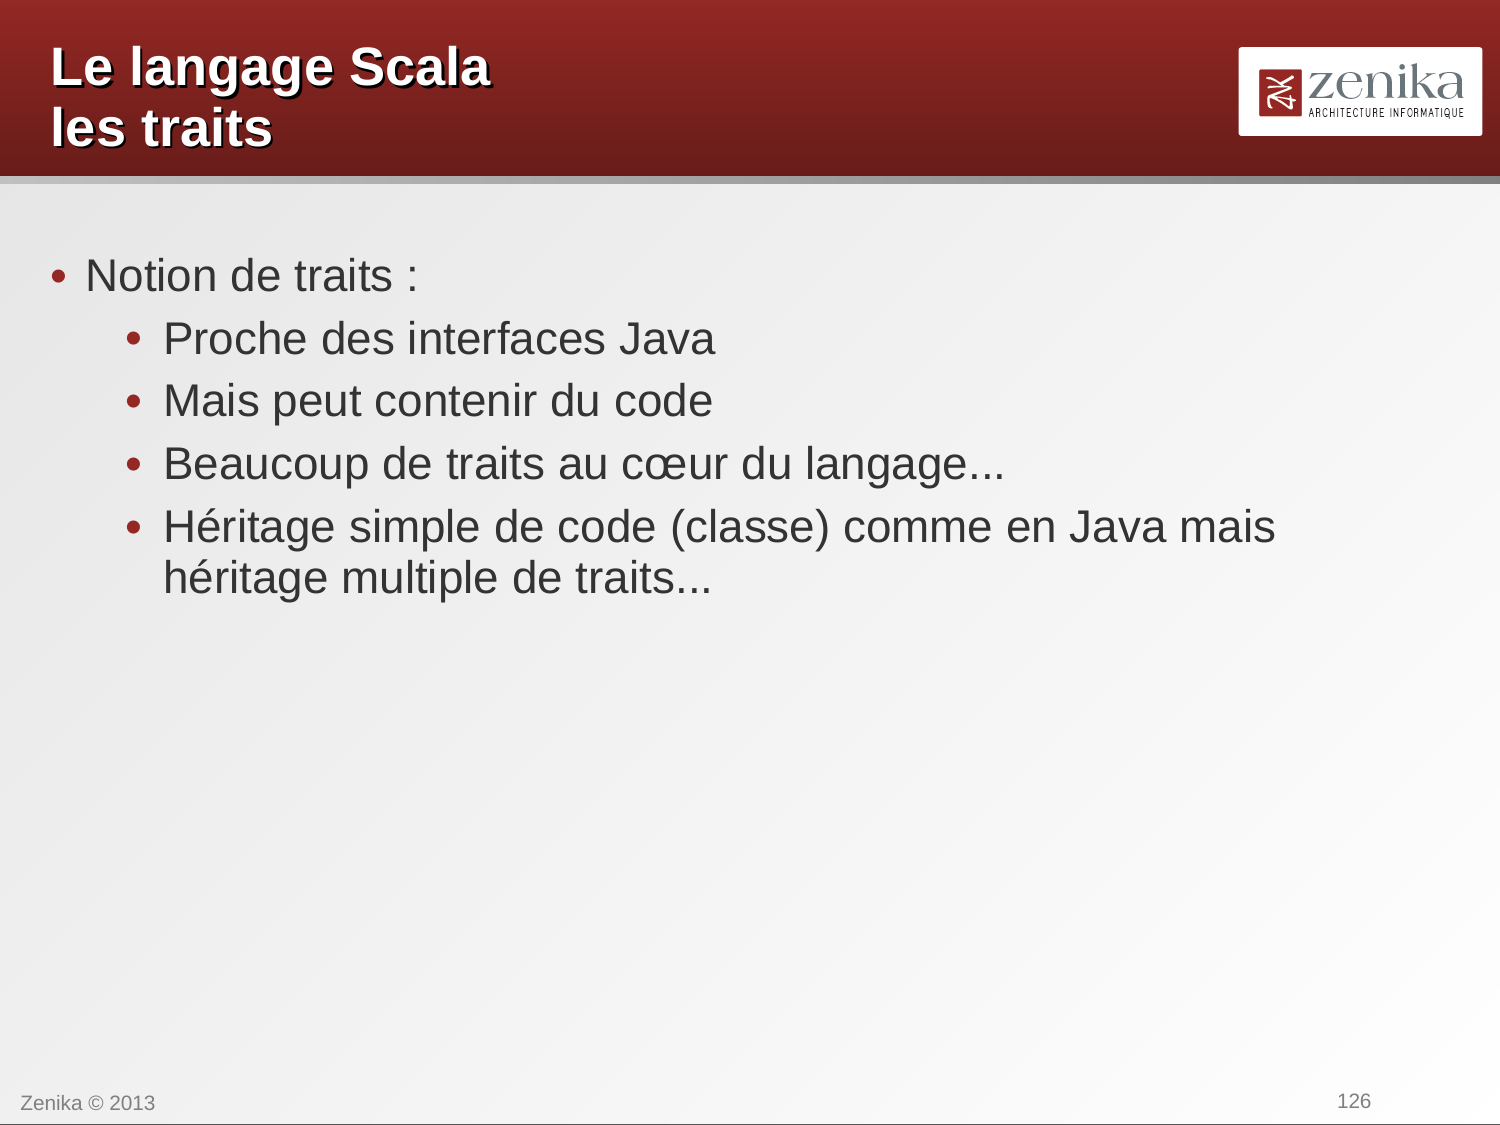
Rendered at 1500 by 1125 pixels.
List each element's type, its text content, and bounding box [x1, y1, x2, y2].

list Notion de traits : Proche des interfaces Java Mais peut contenir du code Beaucoup de traits au cœur du langage... Héritage simple de code (classe) comme en Java mais héritage multiple de traits... [50, 249, 1435, 1079]
title Le langage Scala les traits [50, 15, 1206, 180]
picture [1257, 58, 1464, 125]
